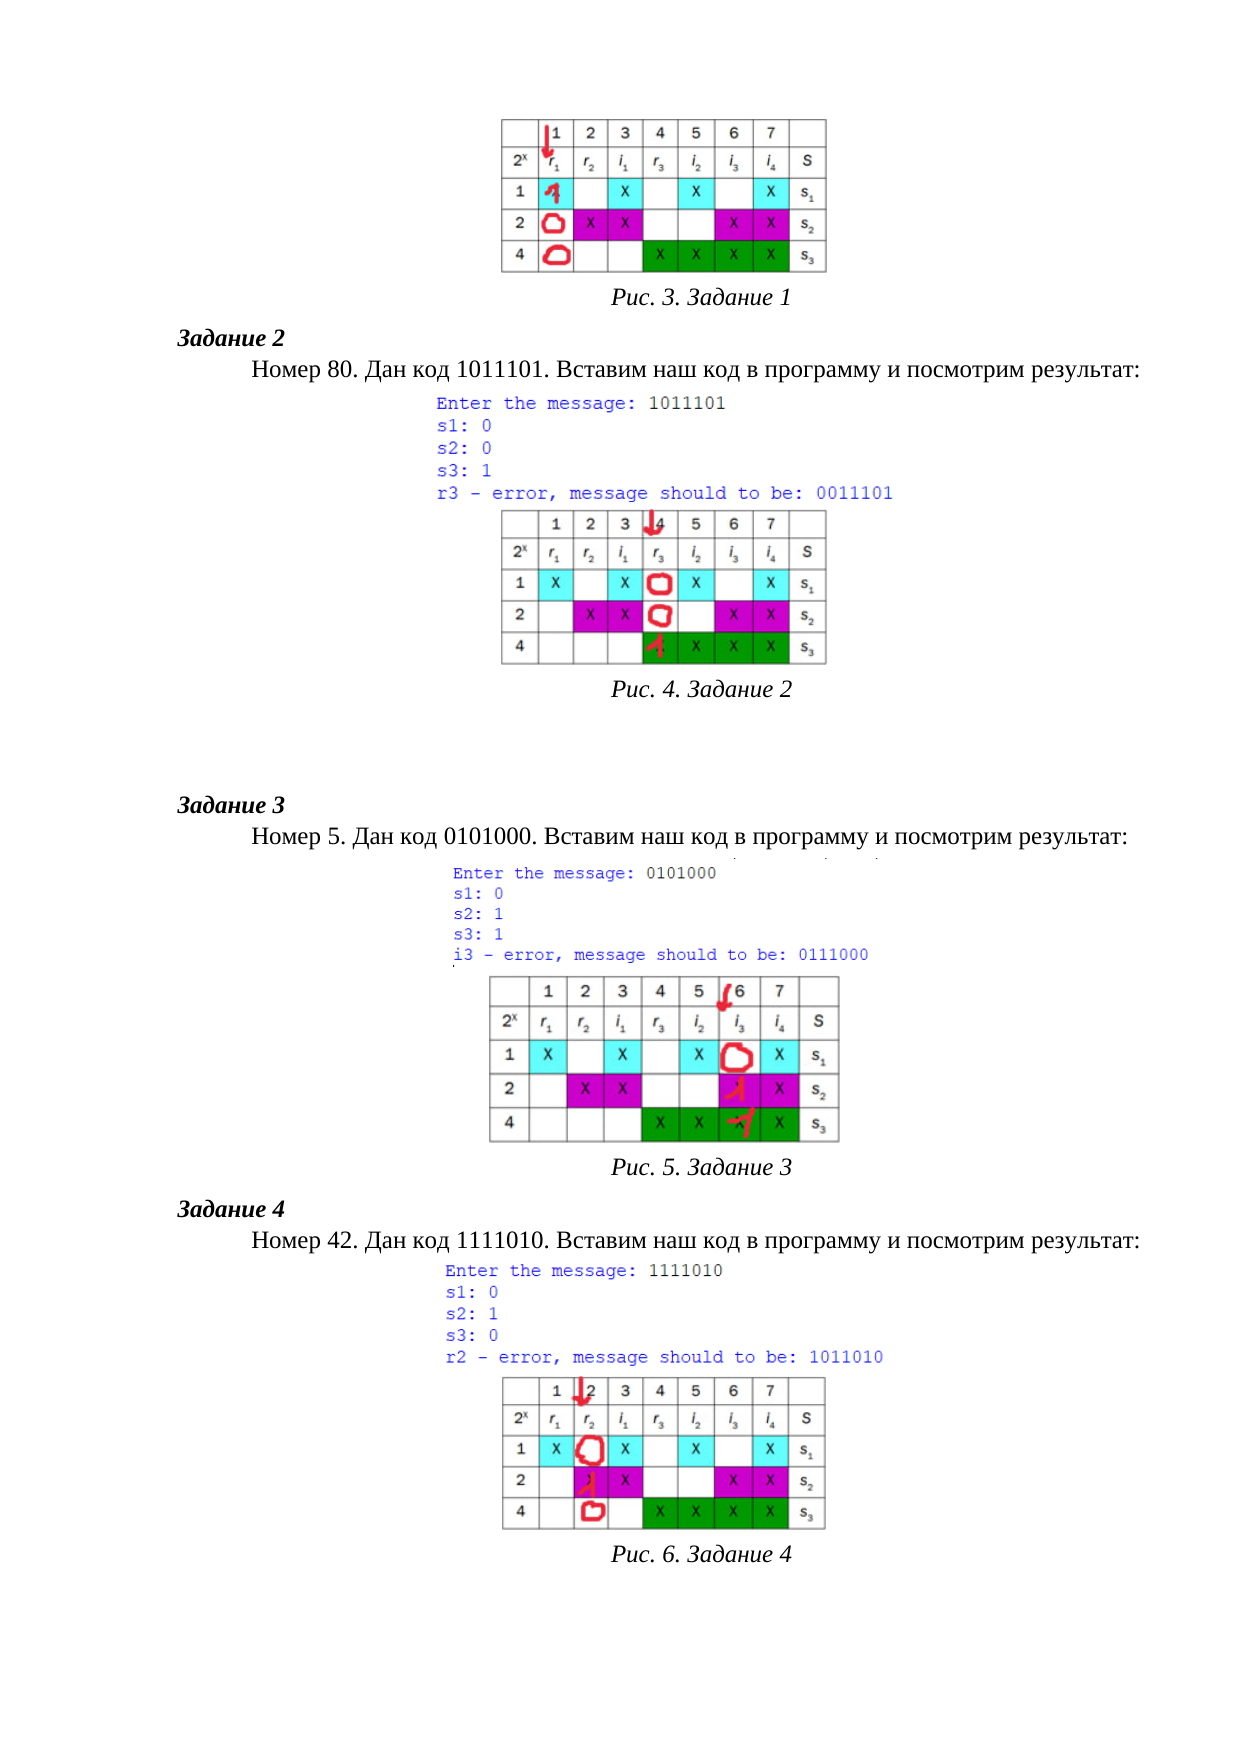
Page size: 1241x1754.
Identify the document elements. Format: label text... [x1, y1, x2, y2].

text Рис. 5. Задание 3 [177, 1152, 1152, 1181]
subtitle Задание 2 [177, 323, 1152, 352]
text Рис. 6. Задание 4 [177, 1539, 1152, 1568]
subtitle Задание 4 [177, 1194, 1152, 1222]
text Номер 42. Дан код 1111010. Вставим наш код в программу и посмотрим результат: [177, 1225, 1152, 1253]
subtitle Задание 3 [177, 790, 1152, 819]
picture [449, 858, 880, 967]
text Номер 80. Дан код 1011101. Вставим наш код в программу и посмотрим результат: [177, 354, 1152, 383]
text Рис. 3. Задание 1 [177, 282, 1152, 311]
picture [432, 391, 897, 502]
text Рис. 4. Задание 2 [177, 674, 1152, 703]
picture [502, 1376, 827, 1531]
picture [488, 975, 841, 1144]
text Номер 5. Дан код 0101000. Вставим наш код в программу и посмотрим результат: [177, 821, 1152, 850]
picture [501, 118, 828, 274]
picture [441, 1262, 888, 1368]
picture [501, 509, 828, 666]
